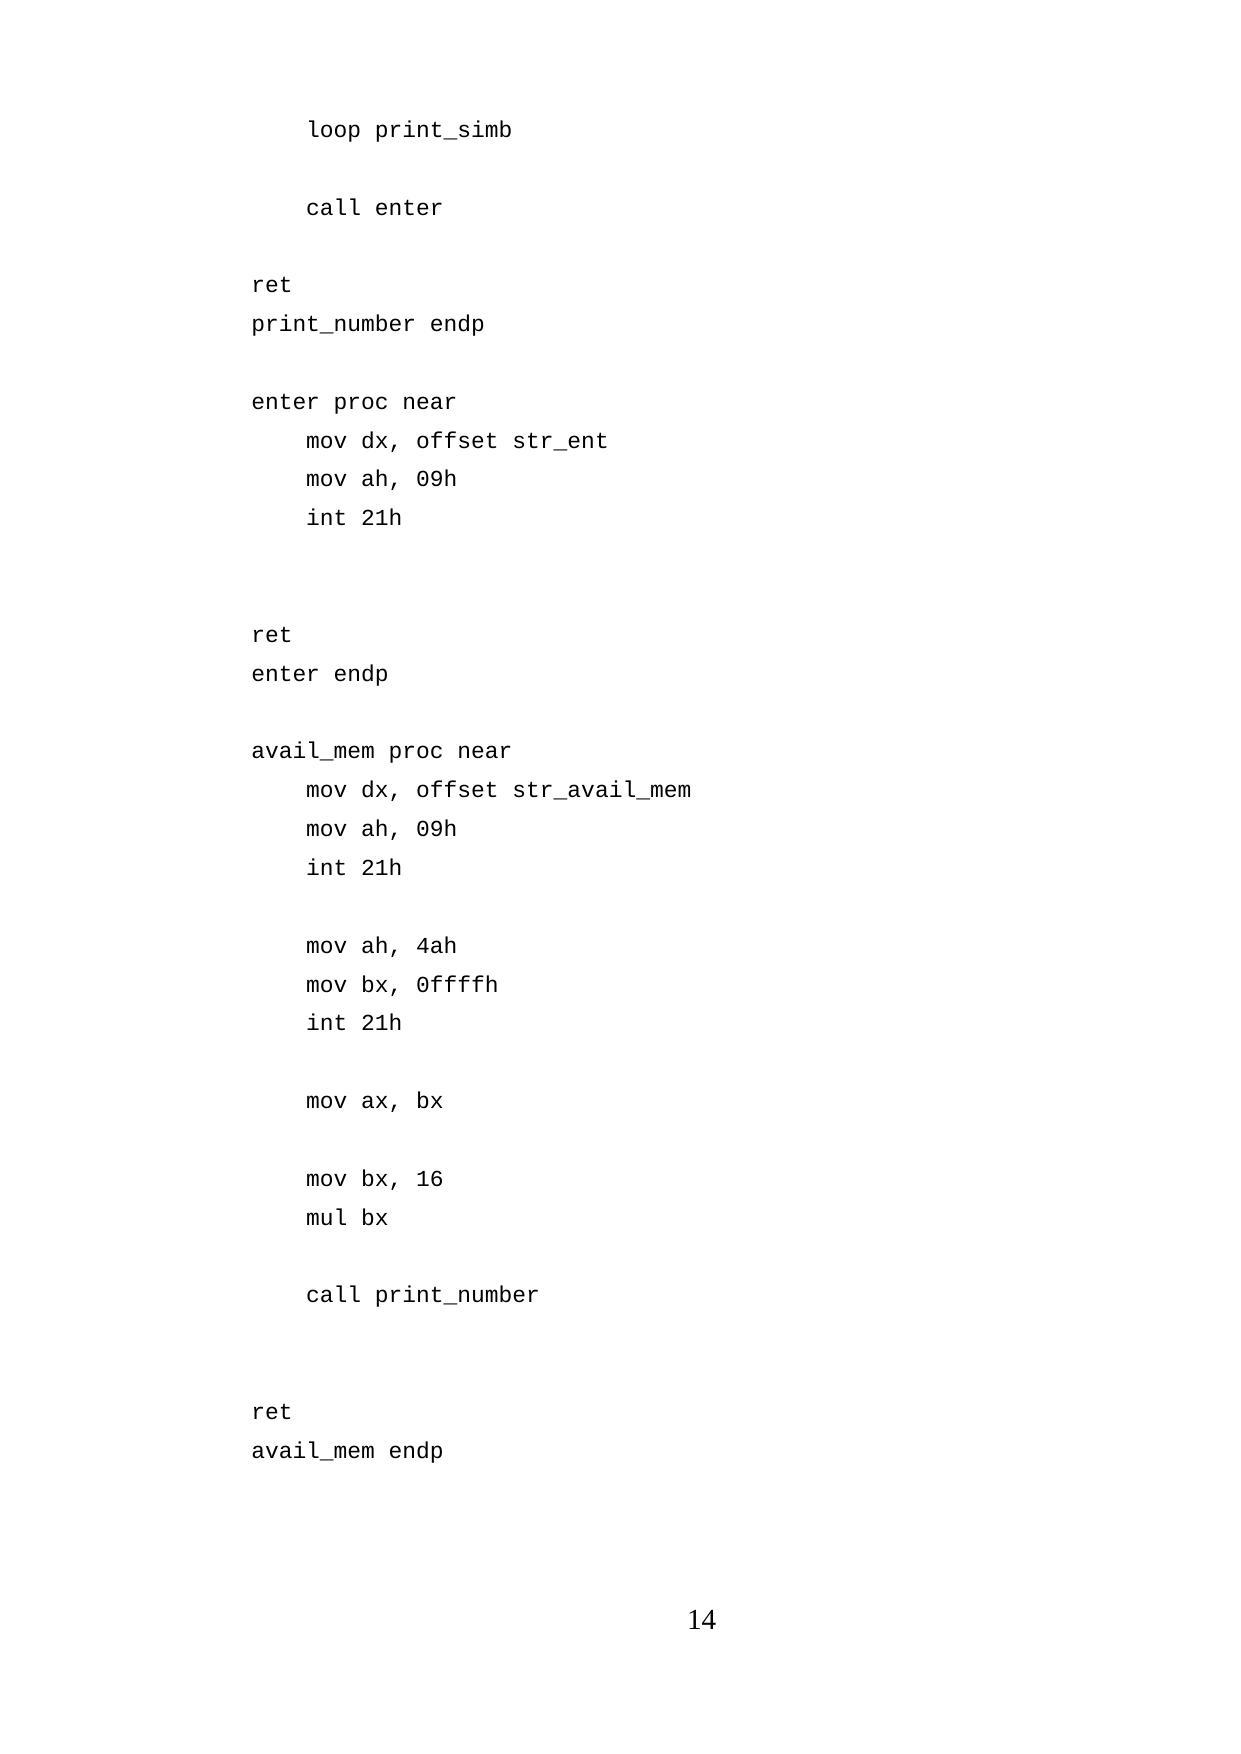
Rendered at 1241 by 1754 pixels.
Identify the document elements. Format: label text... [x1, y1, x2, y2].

text int 21h [177, 1012, 1152, 1038]
text avail_mem endp [177, 1439, 1152, 1465]
text ret [177, 623, 1152, 649]
text ret [177, 1400, 1152, 1426]
text enter proc near [177, 390, 1152, 416]
text int 21h [177, 856, 1152, 882]
text mov dx, offset str_ent [177, 429, 1152, 455]
text mov bx, 0ffffh [177, 973, 1152, 999]
text ret [177, 273, 1152, 299]
text print_number endp [177, 312, 1152, 338]
text mul bx [177, 1206, 1152, 1232]
text mov bx, 16 [177, 1167, 1152, 1193]
text mov ah, 4ah [177, 934, 1152, 960]
text mov ax, bx [177, 1089, 1152, 1115]
text call print_number [177, 1284, 1152, 1310]
text call enter [177, 196, 1152, 222]
text avail_mem proc near [177, 740, 1152, 766]
text mov ah, 09h [177, 468, 1152, 494]
text enter endp [177, 662, 1152, 688]
text loop print_simb [177, 118, 1152, 144]
text int 21h [177, 507, 1152, 533]
text mov ah, 09h [177, 817, 1152, 843]
text mov dx, offset str_avail_mem [177, 779, 1152, 804]
